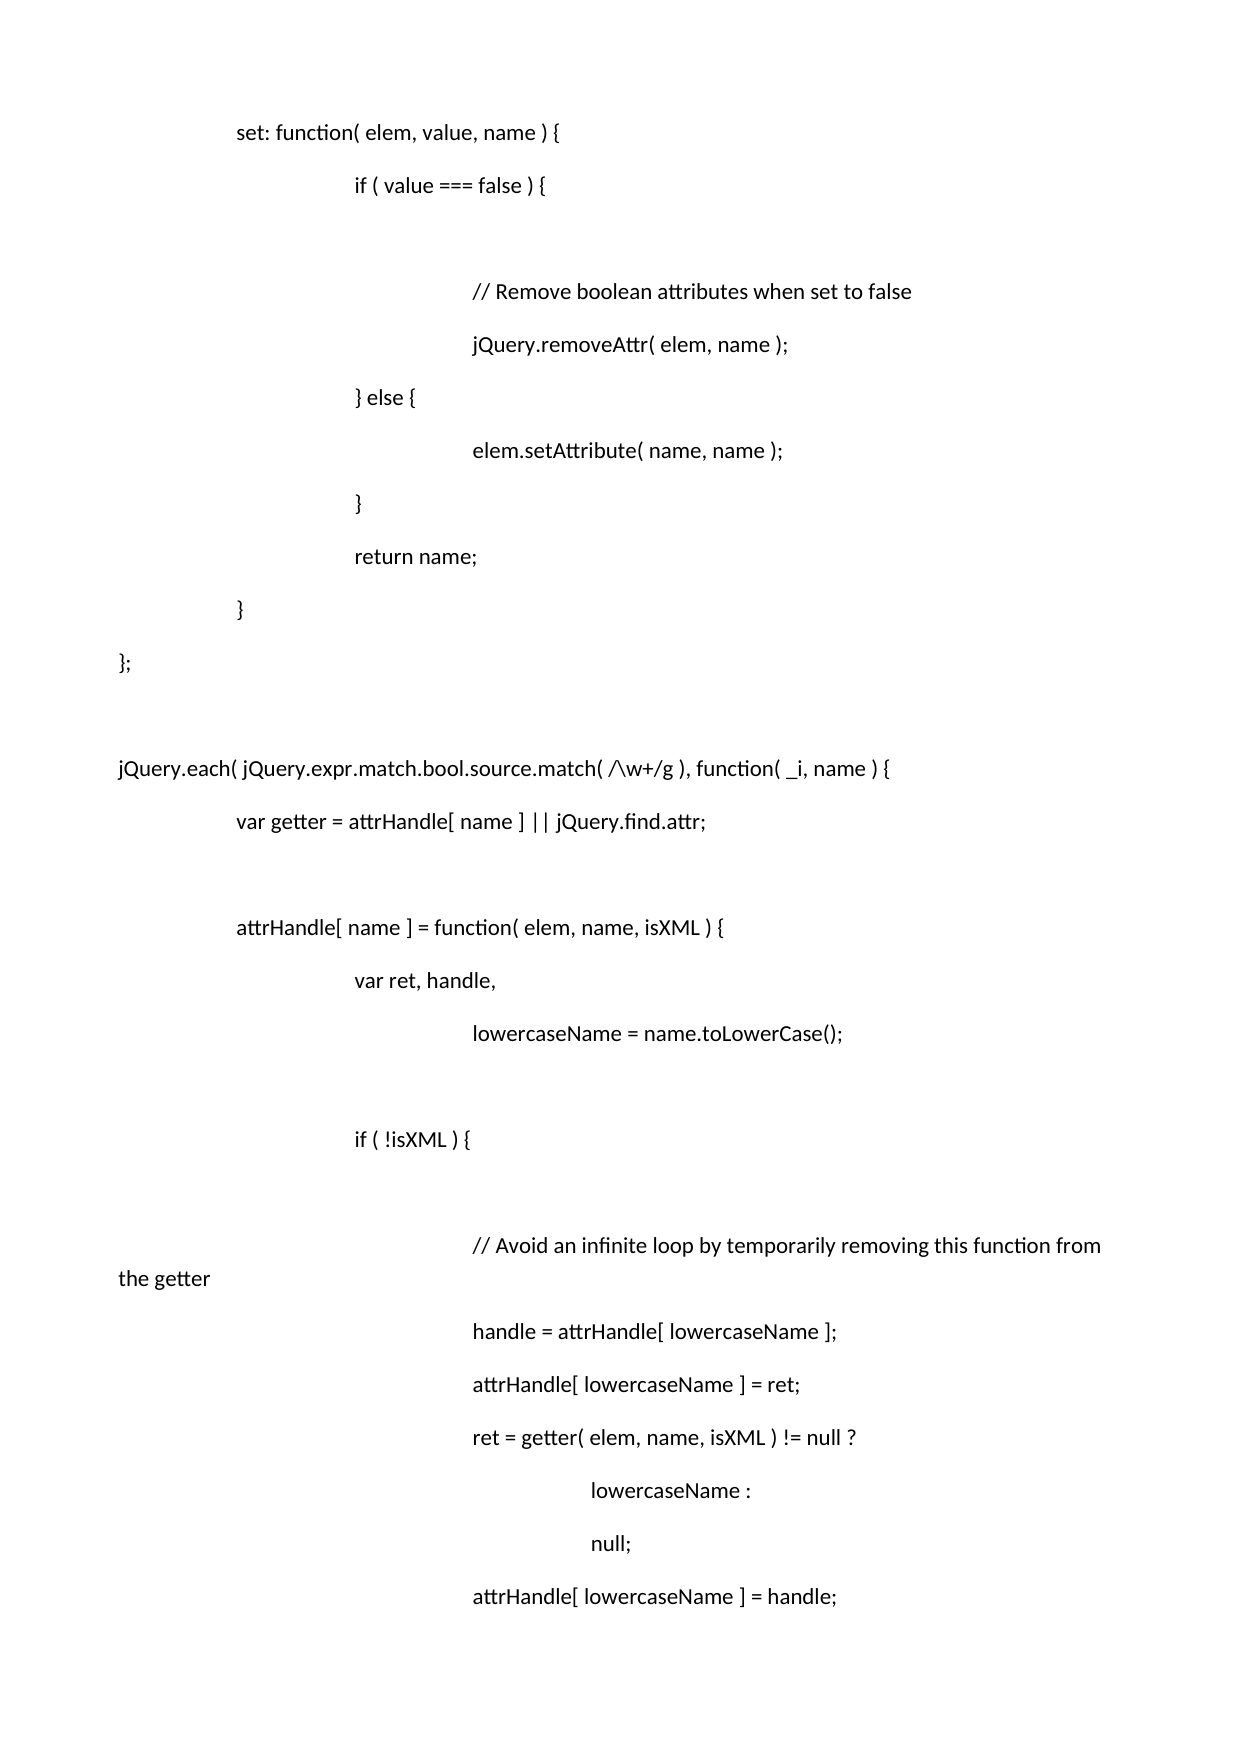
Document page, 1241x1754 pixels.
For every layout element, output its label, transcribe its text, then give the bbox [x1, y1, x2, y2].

text null; [118, 1529, 1122, 1557]
text var ret, handle, [118, 966, 1122, 994]
text if ( !isXML ) { [118, 1126, 1122, 1153]
text attrHandle[ lowercaseName ] = ret; [118, 1370, 1122, 1398]
text if ( value === false ) { [118, 171, 1122, 199]
text handle = attrHandle[ lowercaseName ]; [118, 1317, 1122, 1345]
text lowercaseName : [118, 1476, 1122, 1504]
text elem.setAttribute( name, name ); [118, 436, 1122, 464]
text // Avoid an infinite loop by temporarily removing this function from the getter [118, 1232, 1122, 1292]
text var getter = attrHandle[ name ] || jQuery.find.attr; [118, 807, 1122, 835]
text ret = getter( elem, name, isXML ) != null ? [118, 1423, 1122, 1451]
text } else { [118, 383, 1122, 411]
text set: function( elem, value, name ) { [118, 118, 1122, 146]
text jQuery.removeAttr( elem, name ); [118, 330, 1122, 358]
text } [118, 489, 1122, 517]
text attrHandle[ lowercaseName ] = handle; [118, 1582, 1122, 1610]
text lowercaseName = name.toLowerCase(); [118, 1019, 1122, 1047]
text // Remove boolean attributes when set to false [118, 277, 1122, 305]
text } [118, 595, 1122, 623]
text attrHandle[ name ] = function( elem, name, isXML ) { [118, 913, 1122, 941]
text }; [118, 648, 1122, 676]
text return name; [118, 542, 1122, 570]
text jQuery.each( jQuery.expr.match.bool.source.match( /\w+/g ), function( _i, name ) { [118, 754, 1122, 782]
